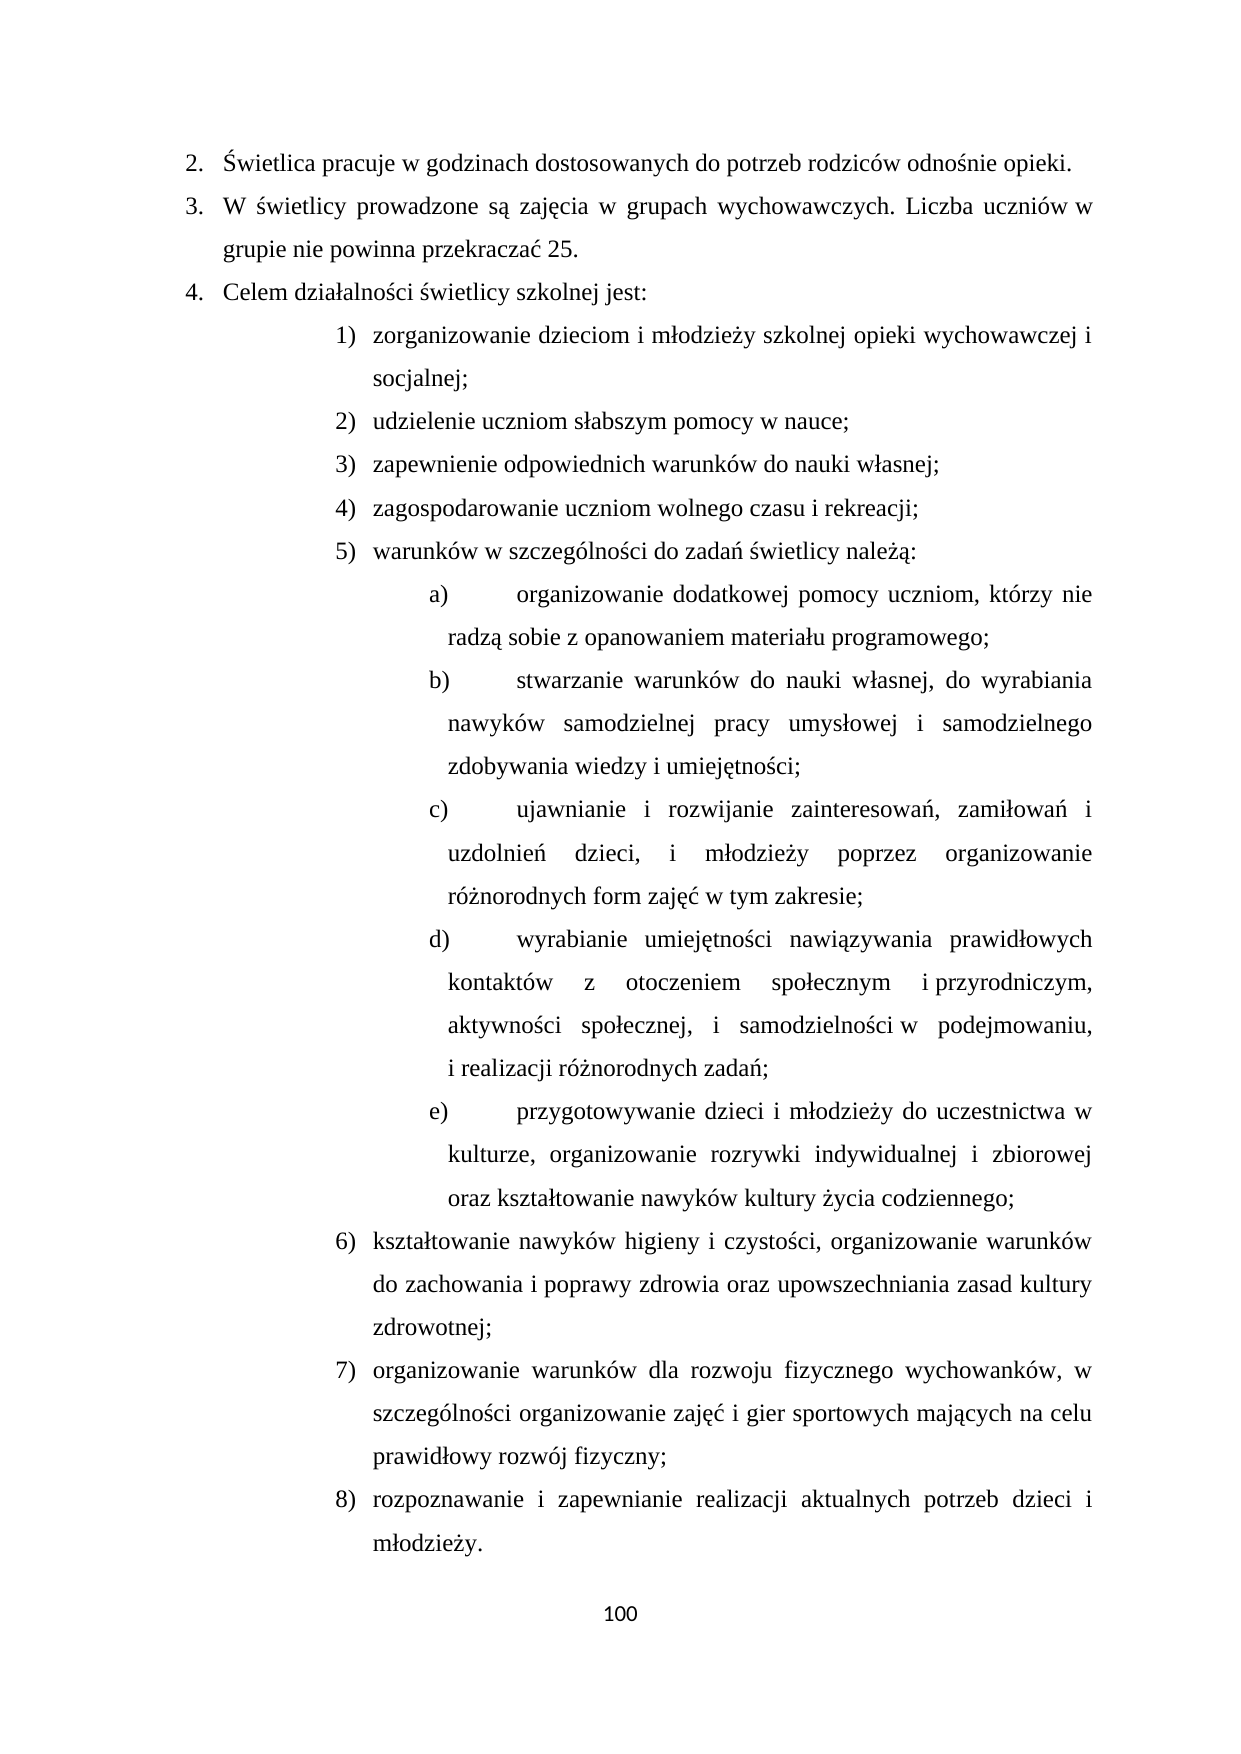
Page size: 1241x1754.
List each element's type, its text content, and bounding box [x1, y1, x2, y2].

list W świetlicy prowadzone są zajęcia w grupach wychowawczych. Liczba uczniów w grupie nie powinna przekraczać 25. [185, 191, 1093, 263]
list przygotowywanie dzieci i młodzieży do uczestnictwa w kulturze, organizowanie rozrywki indywidualnej i zbiorowej oraz kształtowanie nawyków kultury życia codziennego; [429, 1096, 1093, 1211]
list ujawnianie i rozwijanie zainteresowań, zamiłowań i uzdolnień dzieci, i młodzieży poprzez organizowanie różnorodnych form zajęć w tym zakresie; [429, 794, 1093, 909]
list kształtowanie nawyków higieny i czystości, organizowanie warunków do zachowania i poprawy zdrowia oraz upowszechniania zasad kultury zdrowotnej; [335, 1226, 1093, 1341]
list rozpoznawanie i zapewnianie realizacji aktualnych potrzeb dzieci i młodzieży. [335, 1484, 1093, 1556]
list udzielenie uczniom słabszym pomocy w nauce; [335, 406, 1093, 435]
list zapewnienie odpowiednich warunków do nauki własnej; [335, 449, 1093, 478]
list stwarzanie warunków do nauki własnej, do wyrabiania nawyków samodzielnej pracy umysłowej i samodzielnego zdobywania wiedzy i umiejętności; [429, 665, 1093, 780]
list wyrabianie umiejętności nawiązywania prawidłowych kontaktów z otoczeniem społecznym i przyrodniczym, aktywności społecznej, i samodzielności w podejmowaniu, i realizacji różnorodnych zadań; [429, 924, 1093, 1082]
list organizowanie dodatkowej pomocy uczniom, którzy nie radzą sobie z opanowaniem materiału programowego; [429, 579, 1093, 651]
list Świetlica pracuje w godzinach dostosowanych do potrzeb rodziców odnośnie opieki. [185, 148, 1093, 176]
list zagospodarowanie uczniom wolnego czasu i rekreacji; [335, 493, 1093, 521]
list warunków w szczególności do zadań świetlicy należą: [335, 536, 1093, 564]
list zorganizowanie dzieciom i młodzieży szkolnej opieki wychowawczej i socjalnej; [335, 320, 1093, 392]
list Celem działalności świetlicy szkolnej jest: [185, 277, 1093, 306]
list organizowanie warunków dla rozwoju fizycznego wychowanków, w szczególności organizowanie zajęć i gier sportowych mających na celu prawidłowy rozwój fizyczny; [335, 1355, 1093, 1470]
